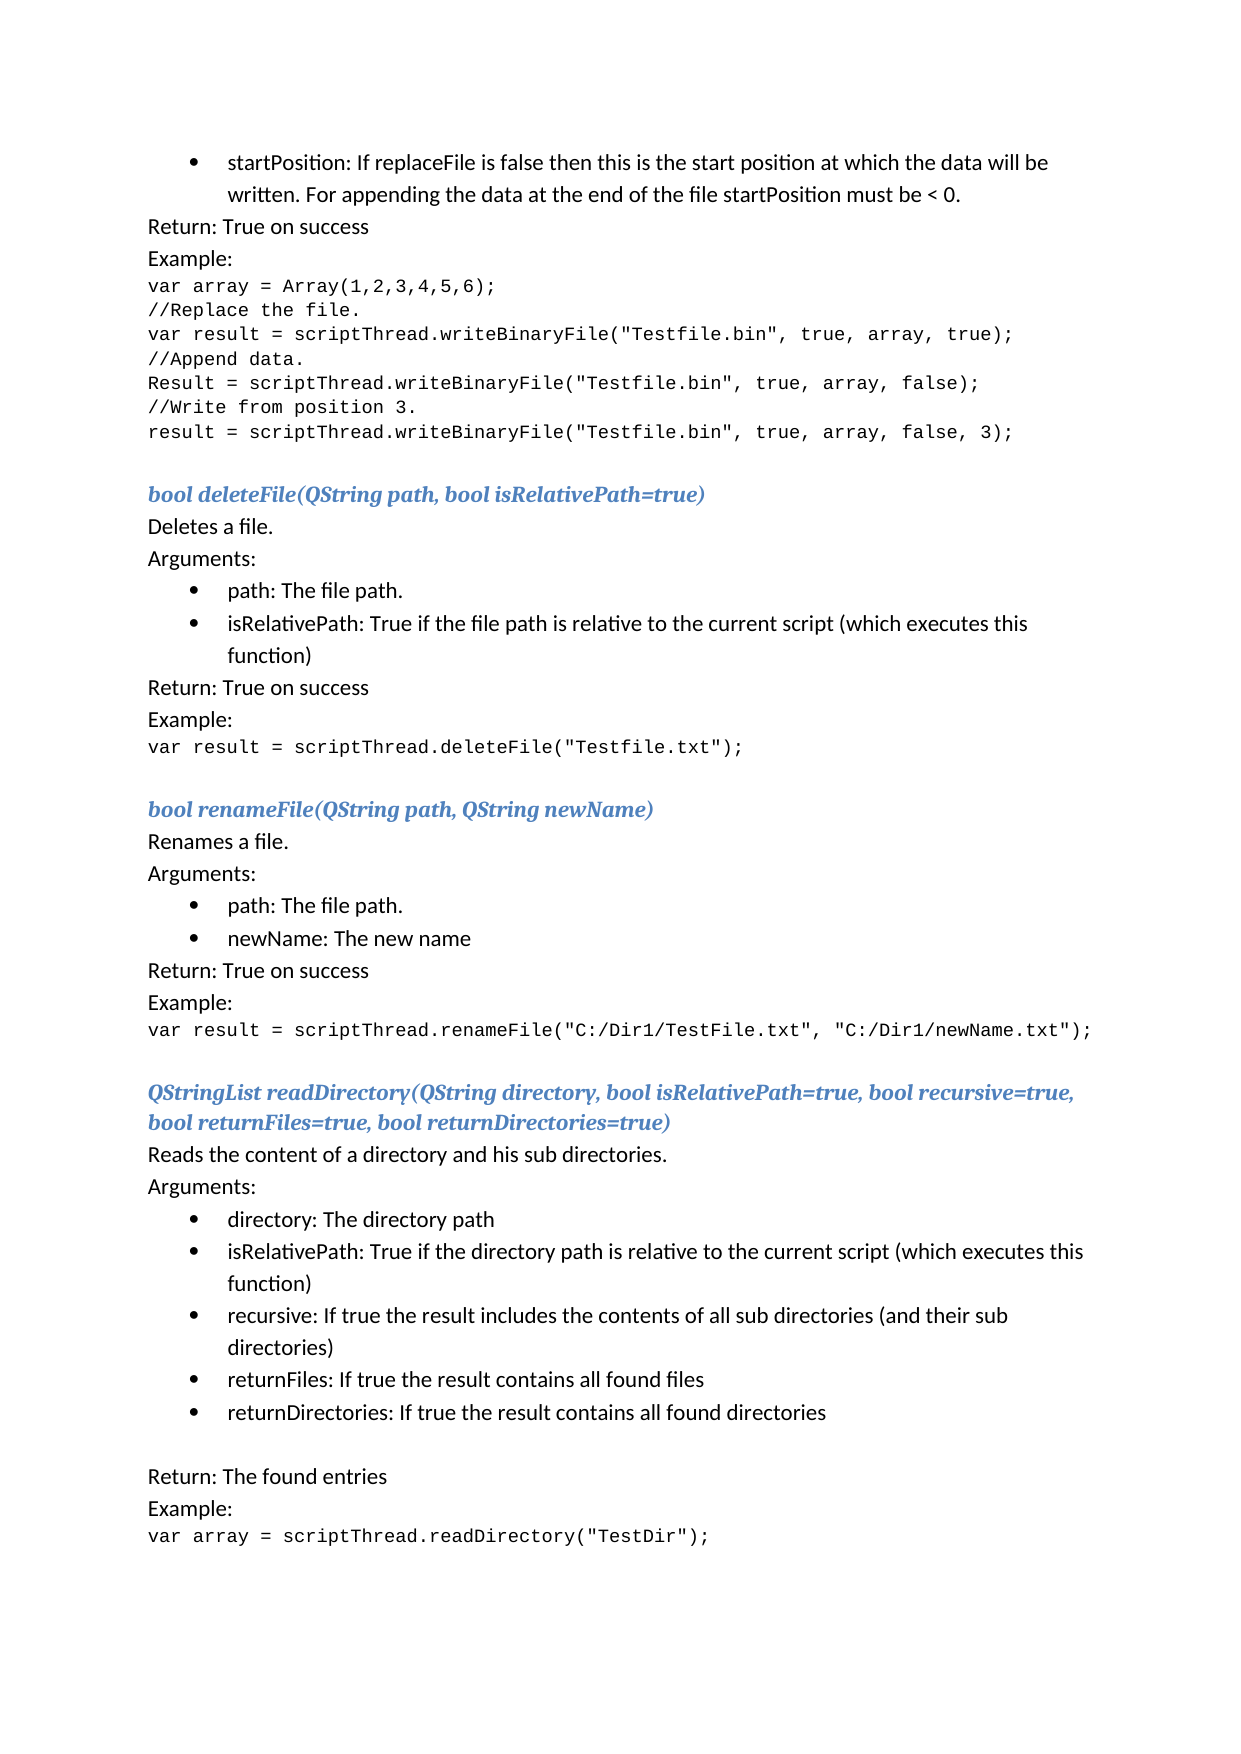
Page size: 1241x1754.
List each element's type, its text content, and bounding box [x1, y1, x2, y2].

text Return: True on success [148, 212, 1093, 240]
list returnDirectories: If true the result contains all found directories [190, 1398, 1093, 1426]
text Return: True on success [148, 673, 1093, 701]
text Example: [148, 988, 1093, 1016]
text Return: The found entries [148, 1462, 1093, 1490]
list returnFiles: If true the result contains all found files [190, 1366, 1093, 1394]
text //Replace the file. [148, 301, 1093, 322]
subtitle QStringList readDirectory(QString directory, bool isRelativePath=true, bool recursive=true, bool returnFiles=true, bool returnDirectories=true) [148, 1080, 1093, 1136]
text Example: [148, 1494, 1093, 1522]
list newName: The new name [190, 924, 1093, 952]
subtitle bool renameFile(QString path, QString newName) [148, 797, 1093, 823]
text //Append data. [148, 349, 1093, 371]
list isRelativePath: True if the file path is relative to the current script (which executes this function) [190, 609, 1093, 669]
text Arguments: [148, 544, 1093, 572]
list path: The file path. [190, 577, 1093, 605]
list path: The file path. [190, 892, 1093, 920]
text Arguments: [148, 859, 1093, 887]
text //Write from position 3. [148, 398, 1093, 419]
text Return: True on success [148, 956, 1093, 984]
text Arguments: [148, 1172, 1093, 1201]
text Renames a file. [148, 827, 1093, 855]
text var result = scriptThread.renameFile("C:/Dir1/TestFile.txt", "C:/Dir1/newName.txt"); [148, 1020, 1093, 1042]
text var result = scriptThread.deleteFile("Testfile.txt"); [148, 738, 1093, 759]
text result = scriptThread.writeBinaryFile("Testfile.bin", true, array, false, 3); [148, 423, 1093, 444]
list isRelativePath: True if the directory path is relative to the current script (which executes this function) [190, 1237, 1093, 1297]
text var array = Array(1,2,3,4,5,6); [148, 276, 1093, 298]
list directory: The directory path [190, 1205, 1093, 1233]
text Example: [148, 244, 1093, 272]
text var result = scriptThread.writeBinaryFile("Testfile.bin", true, array, true); [148, 325, 1093, 346]
text Reads the content of a directory and his sub directories. [148, 1140, 1093, 1168]
list recursive: If true the result includes the contents of all sub directories (and their sub directories) [190, 1301, 1093, 1361]
text Example: [148, 705, 1093, 733]
text Deletes a file. [148, 512, 1093, 540]
list startPosition: If replaceFile is false then this is the start position at which the data will be written. For appending the data at the end of the file startPosition must be < 0. [190, 148, 1093, 208]
text var array = scriptThread.readDirectory("TestDir"); [148, 1527, 1093, 1548]
subtitle bool deleteFile(QString path, bool isRelativePath=true) [148, 482, 1093, 508]
text Result = scriptThread.writeBinaryFile("Testfile.bin", true, array, false); [148, 374, 1093, 395]
